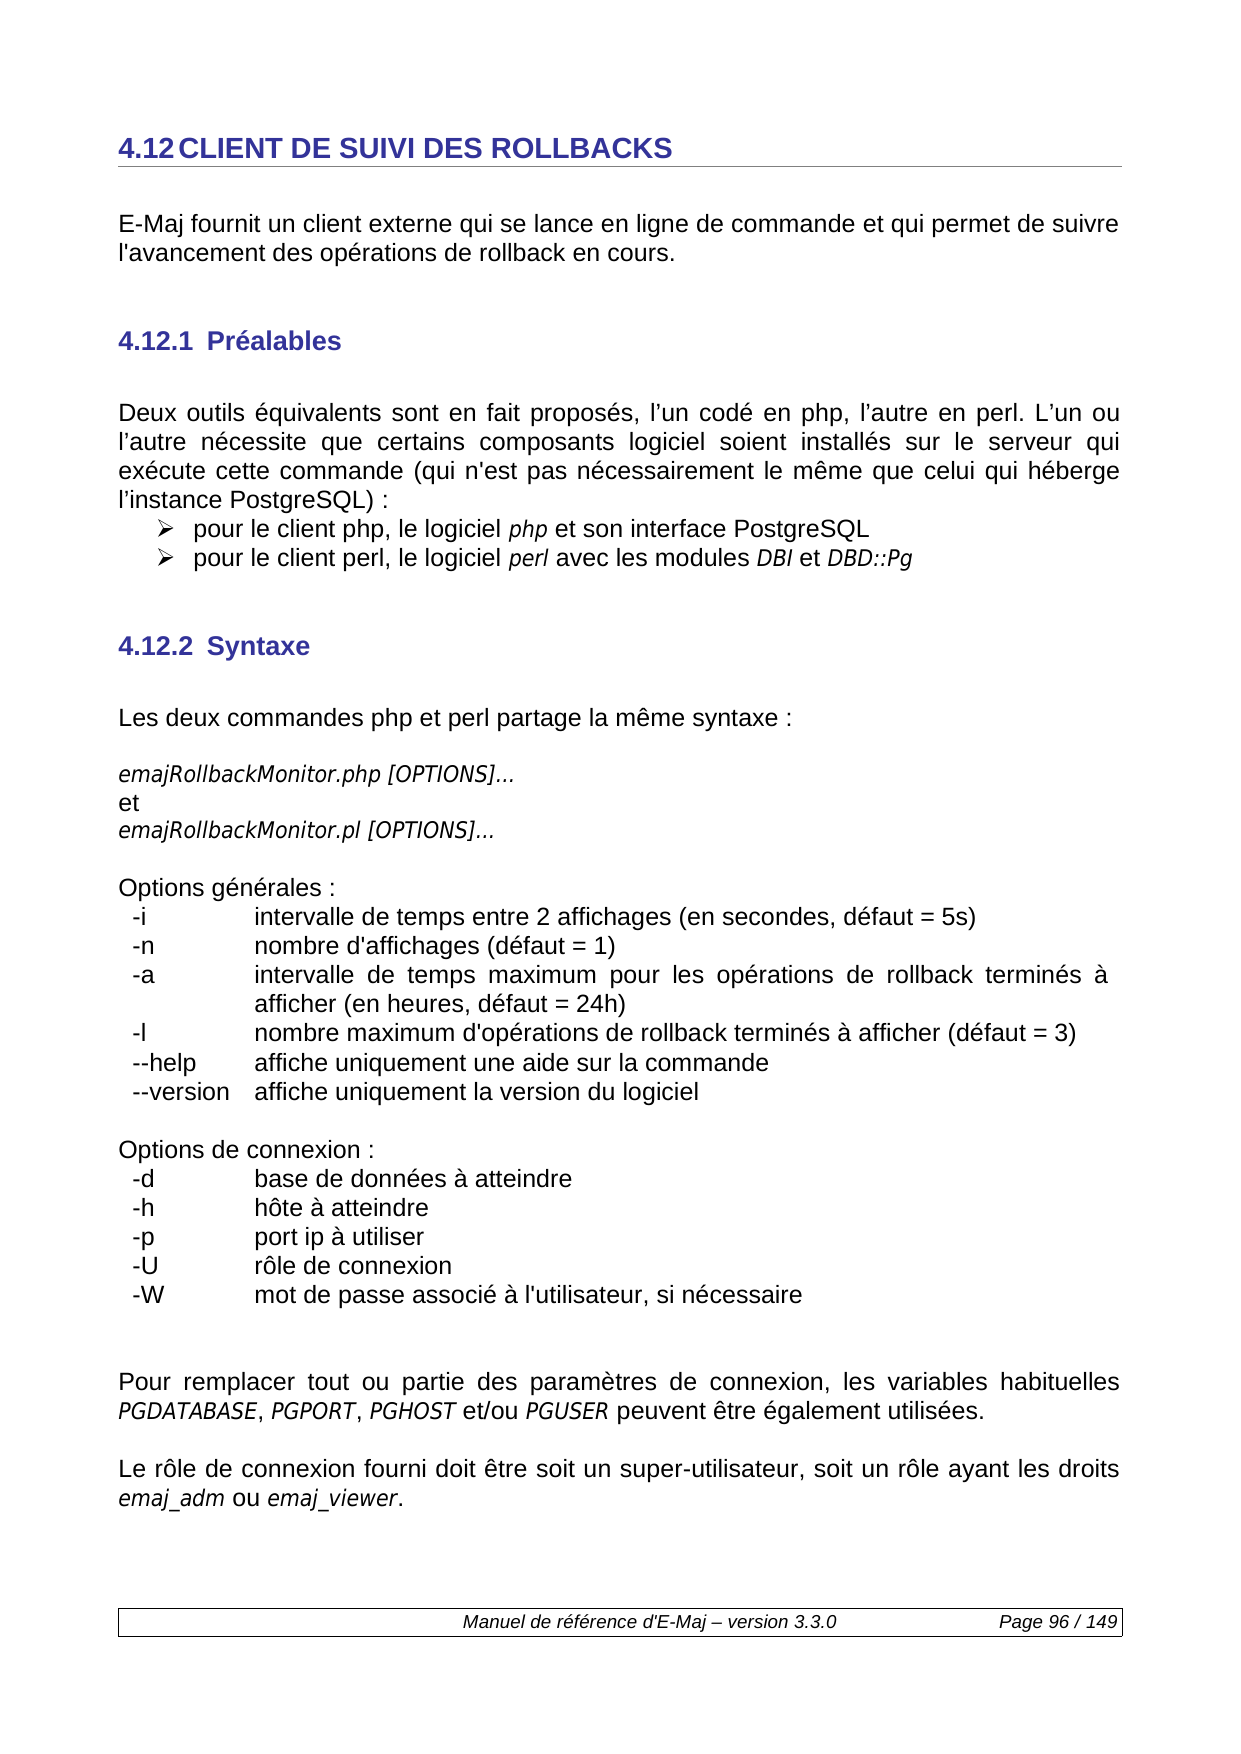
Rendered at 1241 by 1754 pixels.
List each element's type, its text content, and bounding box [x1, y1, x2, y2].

text Pour remplacer tout ou partie des paramètres de connexion, les variables habituelles PGDATABASE, PGPORT, PGHOST et/ou PGUSER peuvent être également utilisées. [118, 1367, 1122, 1425]
list pour le client php, le logiciel php et son interface PostgreSQL [156, 514, 1122, 543]
text -W mot de passe associé à l'utilisateur, si nécessaire [118, 1280, 1122, 1309]
text Deux outils équivalents sont en fait proposés, l’un codé en php, l’autre en perl. L’un ou l’autre nécessite que certains composants logiciel soient installés sur le serveur qui exécute cette commande (qui n'est pas nécessairement le même que celui qui héberge l’instance PostgreSQL) : [118, 398, 1122, 514]
list pour le client perl, le logiciel perl avec les modules DBI et DBD::Pg [156, 543, 1122, 572]
text emajRollbackMonitor.php [OPTIONS]... [118, 761, 1122, 788]
text Options générales : [118, 873, 1122, 902]
subtitle Préalables [118, 325, 1122, 356]
text E-Maj fournit un client externe qui se lance en ligne de commande et qui permet de suivre l'avancement des opérations de rollback en cours. [118, 209, 1122, 267]
text -U rôle de connexion [118, 1251, 1122, 1280]
text Les deux commandes php et perl partage la même syntaxe : [118, 703, 1122, 732]
text -i intervalle de temps entre 2 affichages (en secondes, défaut = 5s) [118, 902, 1122, 931]
text -l nombre maximum d'opérations de rollback terminés à afficher (défaut = 3) [118, 1018, 1122, 1047]
text -p port ip à utiliser [118, 1222, 1122, 1251]
text Options de connexion : [118, 1134, 1122, 1164]
text -a intervalle de temps maximum pour les opérations de rollback terminés à afficher (en heures, défaut = 24h) [118, 960, 1122, 1018]
text et [118, 788, 1122, 817]
text --help affiche uniquement une aide sur la commande [118, 1047, 1122, 1076]
text --version affiche uniquement la version du logiciel [118, 1076, 1122, 1106]
subtitle Client de suivi des rollbacks [118, 131, 1122, 166]
text -d base de données à atteindre [118, 1164, 1122, 1193]
text -h hôte à atteindre [118, 1193, 1122, 1222]
text Le rôle de connexion fourni doit être soit un super-utilisateur, soit un rôle ayant les droits emaj_adm ou emaj_viewer. [118, 1454, 1122, 1512]
text -n nombre d'affichages (défaut = 1) [118, 931, 1122, 960]
subtitle Syntaxe [118, 630, 1122, 661]
text emajRollbackMonitor.pl [OPTIONS]... [118, 817, 1122, 844]
